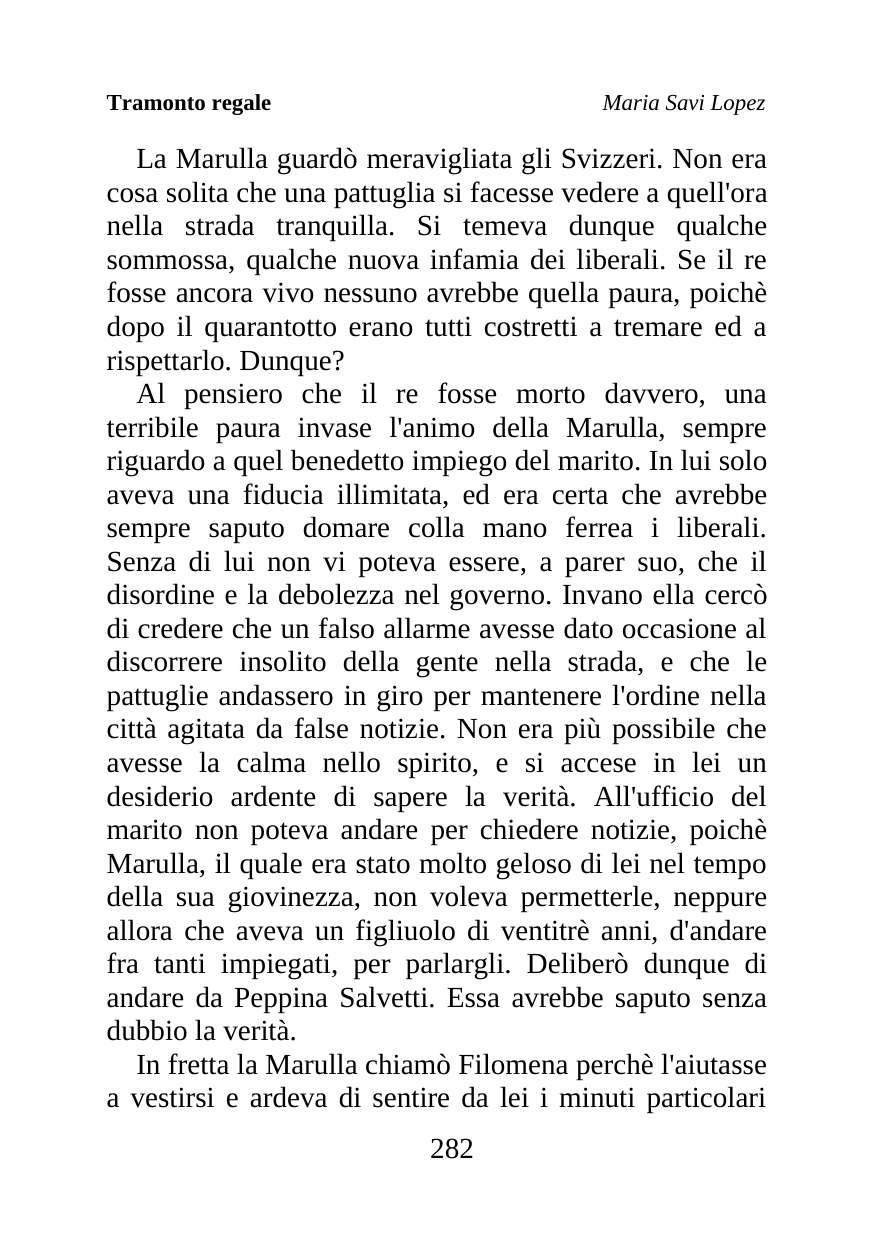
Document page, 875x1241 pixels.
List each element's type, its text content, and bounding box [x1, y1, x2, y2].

text In fretta la Marulla chiamò Filomena perchè l'aiutasse a vestirsi e ardeva di sentire da lei i minuti particolari [106, 1047, 768, 1114]
text La Marulla guardò meravigliata gli Svizzeri. Non era cosa solita che una pattuglia si facesse vedere a quell'ora nella strada tranquilla. Si temeva dunque qualche sommossa, qualche nuova infamia dei liberali. Se il re fosse ancora vivo nessuno avrebbe quella paura, poichè dopo il quarantotto erano tutti costretti a tremare ed a rispettarlo. Dunque? [106, 141, 768, 376]
text Al pensiero che il re fosse morto davvero, una terribile paura invase l'animo della Marulla, sempre riguardo a quel benedetto impiego del marito. In lui solo aveva una fiducia illimitata, ed era certa che avrebbe sempre saputo domare colla mano ferrea i liberali. Senza di lui non vi poteva essere, a parer suo, che il disordine e la debolezza nel governo. Invano ella cercò di credere che un falso allarme avesse dato occasione al discorrere insolito della gente nella strada, e che le pattuglie andassero in giro per mantenere l'ordine nella città agitata da false notizie. Non era più possibile che avesse la calma nello spirito, e si accese in lei un desiderio ardente di sapere la verità. All'ufficio del marito non poteva andare per chiedere notizie, poichè Marulla, il quale era stato molto geloso di lei nel tempo della sua giovinezza, non voleva permetterle, neppure allora che aveva un figliuolo di ventitrè anni, d'andare fra tanti impiegati, per parlargli. Deliberò dunque di andare da Peppina Salvetti. Essa avrebbe saputo senza dubbio la verità. [106, 376, 768, 1047]
